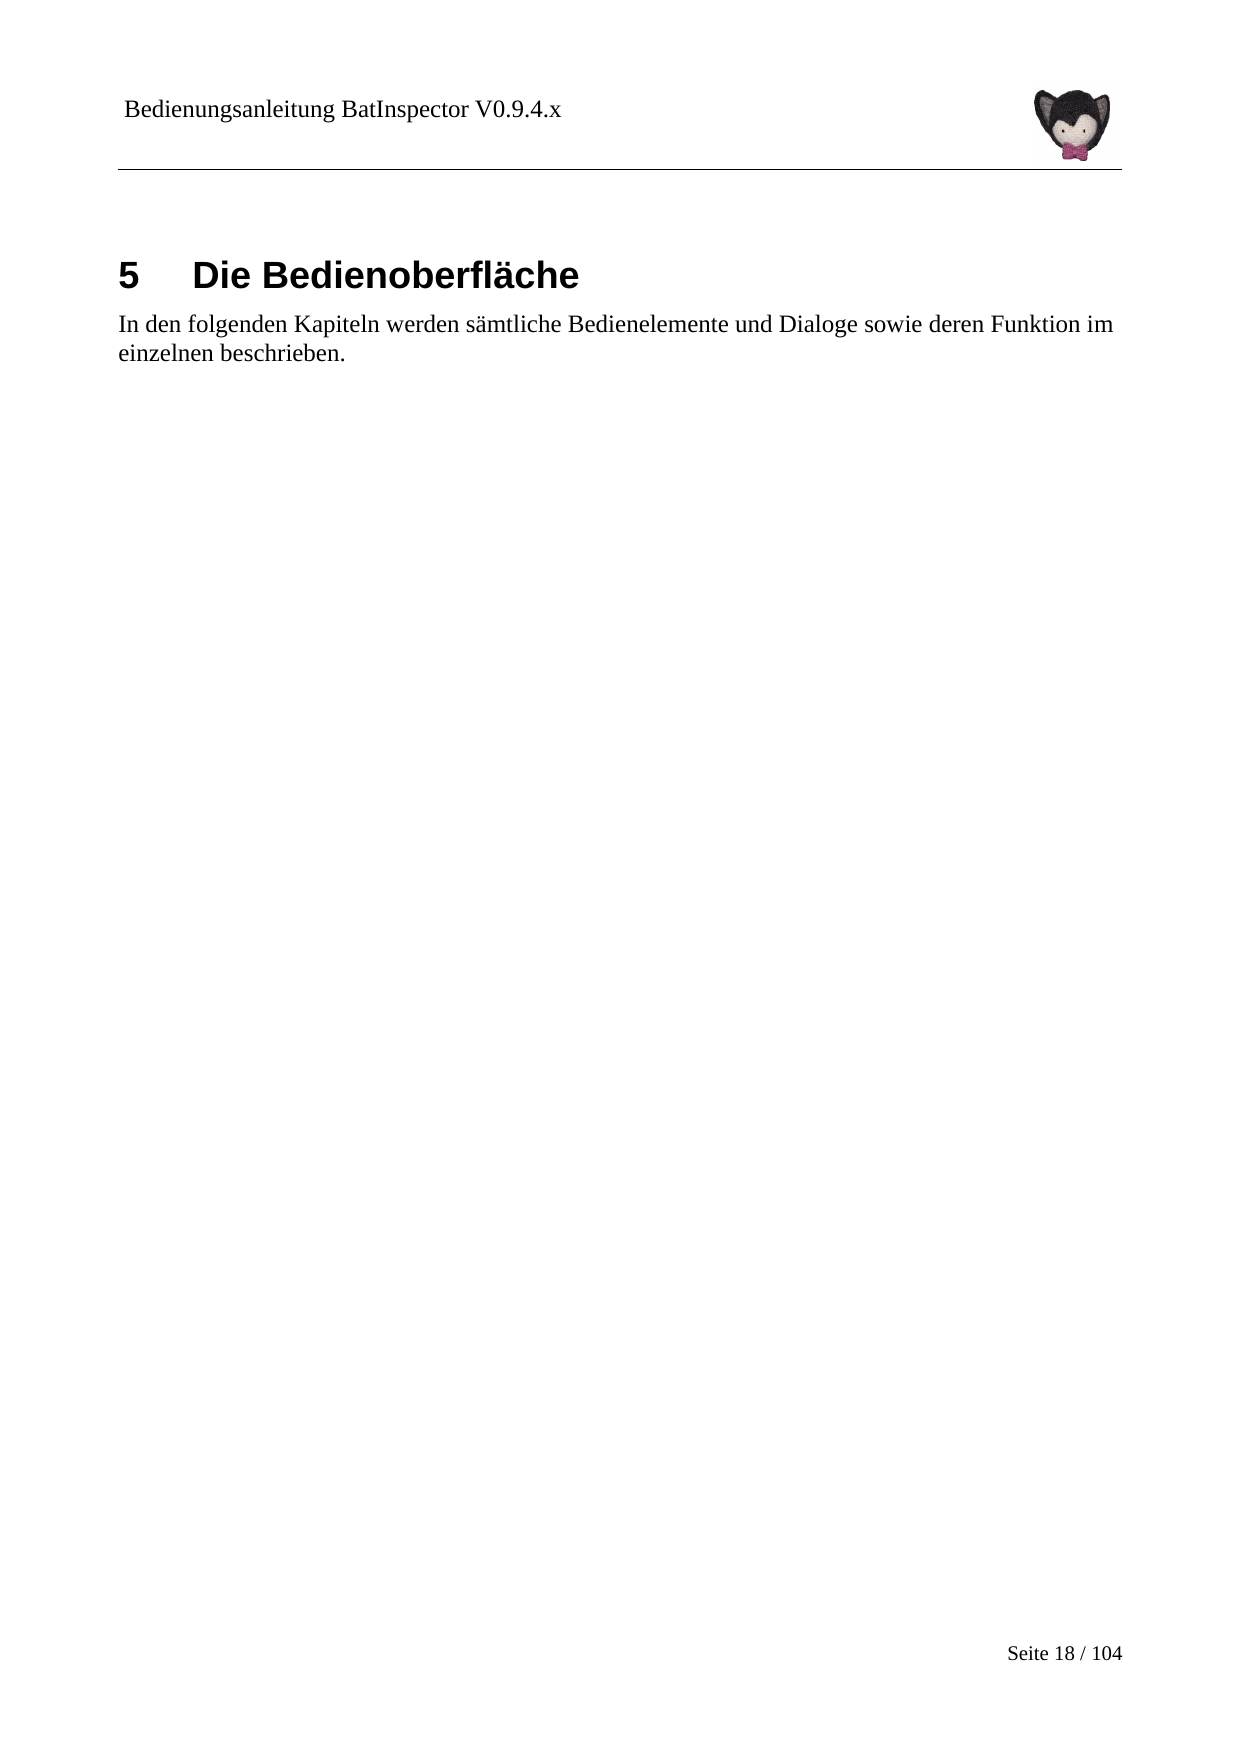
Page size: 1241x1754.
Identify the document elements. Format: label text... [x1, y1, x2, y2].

text In den folgenden Kapiteln werden sämtliche Bedienelemente und Dialoge sowie deren Funktion im einzelnen beschrieben. [118, 309, 1122, 367]
picture [1030, 80, 1119, 169]
subtitle Die Bedienoberfläche [118, 253, 1122, 297]
